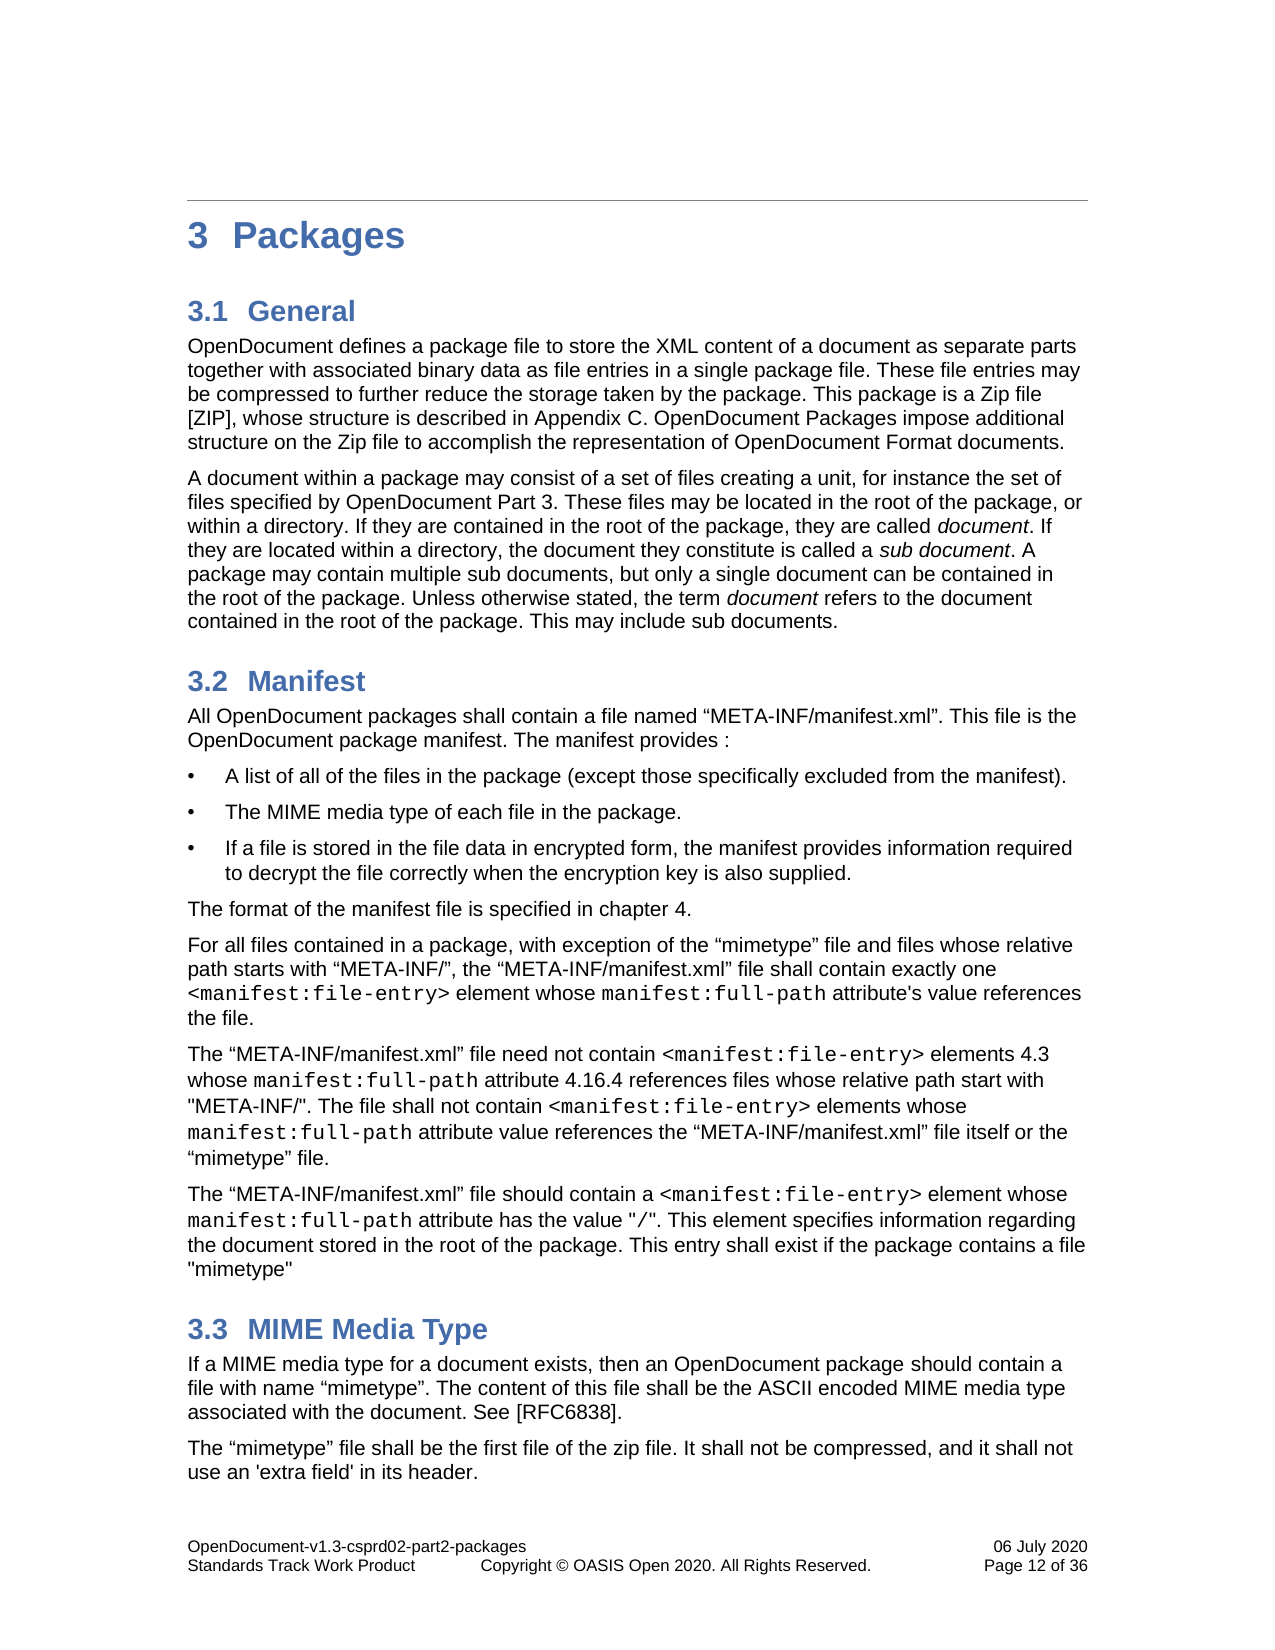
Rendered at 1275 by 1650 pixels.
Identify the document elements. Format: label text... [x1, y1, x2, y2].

text The “mimetype” file shall be the first file of the zip file. It shall not be compressed, and it shall not use an 'extra field' in its header. [187, 1436, 1088, 1484]
text A document within a package may consist of a set of files creating a unit, for instance the set of files specified by OpenDocument Part 3. These files may be located in the root of the package, or within a directory. If they are contained in the root of the package, they are called document. If they are located within a directory, the document they constitute is called a sub document. A package may contain multiple sub documents, but only a single document can be contained in the root of the package. Unless otherwise stated, the term document refers to the document contained in the root of the package. This may include sub documents. [187, 466, 1088, 633]
list If a file is stored in the file data in encrypted form, the manifest provides information required to decrypt the file correctly when the encryption key is also supplied. [187, 836, 1088, 884]
list A list of all of the files in the package (except those specifically excluded from the manifest). [187, 764, 1088, 788]
text The format of the manifest file is specified in chapter 4. [187, 896, 1088, 920]
text If a MIME media type for a document exists, then an OpenDocument package should contain a file with name “mimetype”. The content of this file shall be the ASCII encoded MIME media type associated with the document. See [RFC6838]. [187, 1352, 1088, 1424]
text The “META-INF/manifest.xml” file need not contain <manifest:file-entry> elements 4.3 whose manifest:full-path attribute 4.16.4 references files whose relative path start with "META-INF/". The file shall not contain <manifest:file-entry> elements whose manifest:full-path attribute value references the “META-INF/manifest.xml” file itself or the “mimetype” file. [187, 1042, 1088, 1169]
subtitle Packages [187, 201, 1088, 257]
text The “META-INF/manifest.xml” file should contain a <manifest:file-entry> element whose manifest:full-path attribute has the value "/". This element specifies information regarding the document stored in the root of the package. This entry shall exist if the package contains a file "mimetype" [187, 1182, 1088, 1281]
subtitle MIME Media Type [187, 1312, 1088, 1346]
subtitle Manifest [187, 664, 1088, 698]
text OpenDocument defines a package file to store the XML content of a document as separate parts together with associated binary data as file entries in a single package file. These file entries may be compressed to further reduce the storage taken by the package. This package is a Zip file [ZIP], whose structure is described in Appendix C. OpenDocument Packages impose additional structure on the Zip file to accomplish the representation of OpenDocument Format documents. [187, 334, 1088, 453]
text All OpenDocument packages shall contain a file named “META-INF/manifest.xml”. This file is the OpenDocument package manifest. The manifest provides : [187, 704, 1088, 752]
list The MIME media type of each file in the package. [187, 800, 1088, 824]
subtitle General [187, 294, 1088, 328]
text For all files contained in a package, with exception of the “mimetype” file and files whose relative path starts with “META-INF/”, the “META-INF/manifest.xml” file shall contain exactly one <manifest:file-entry> element whose manifest:full-path attribute's value references the file. [187, 932, 1088, 1030]
